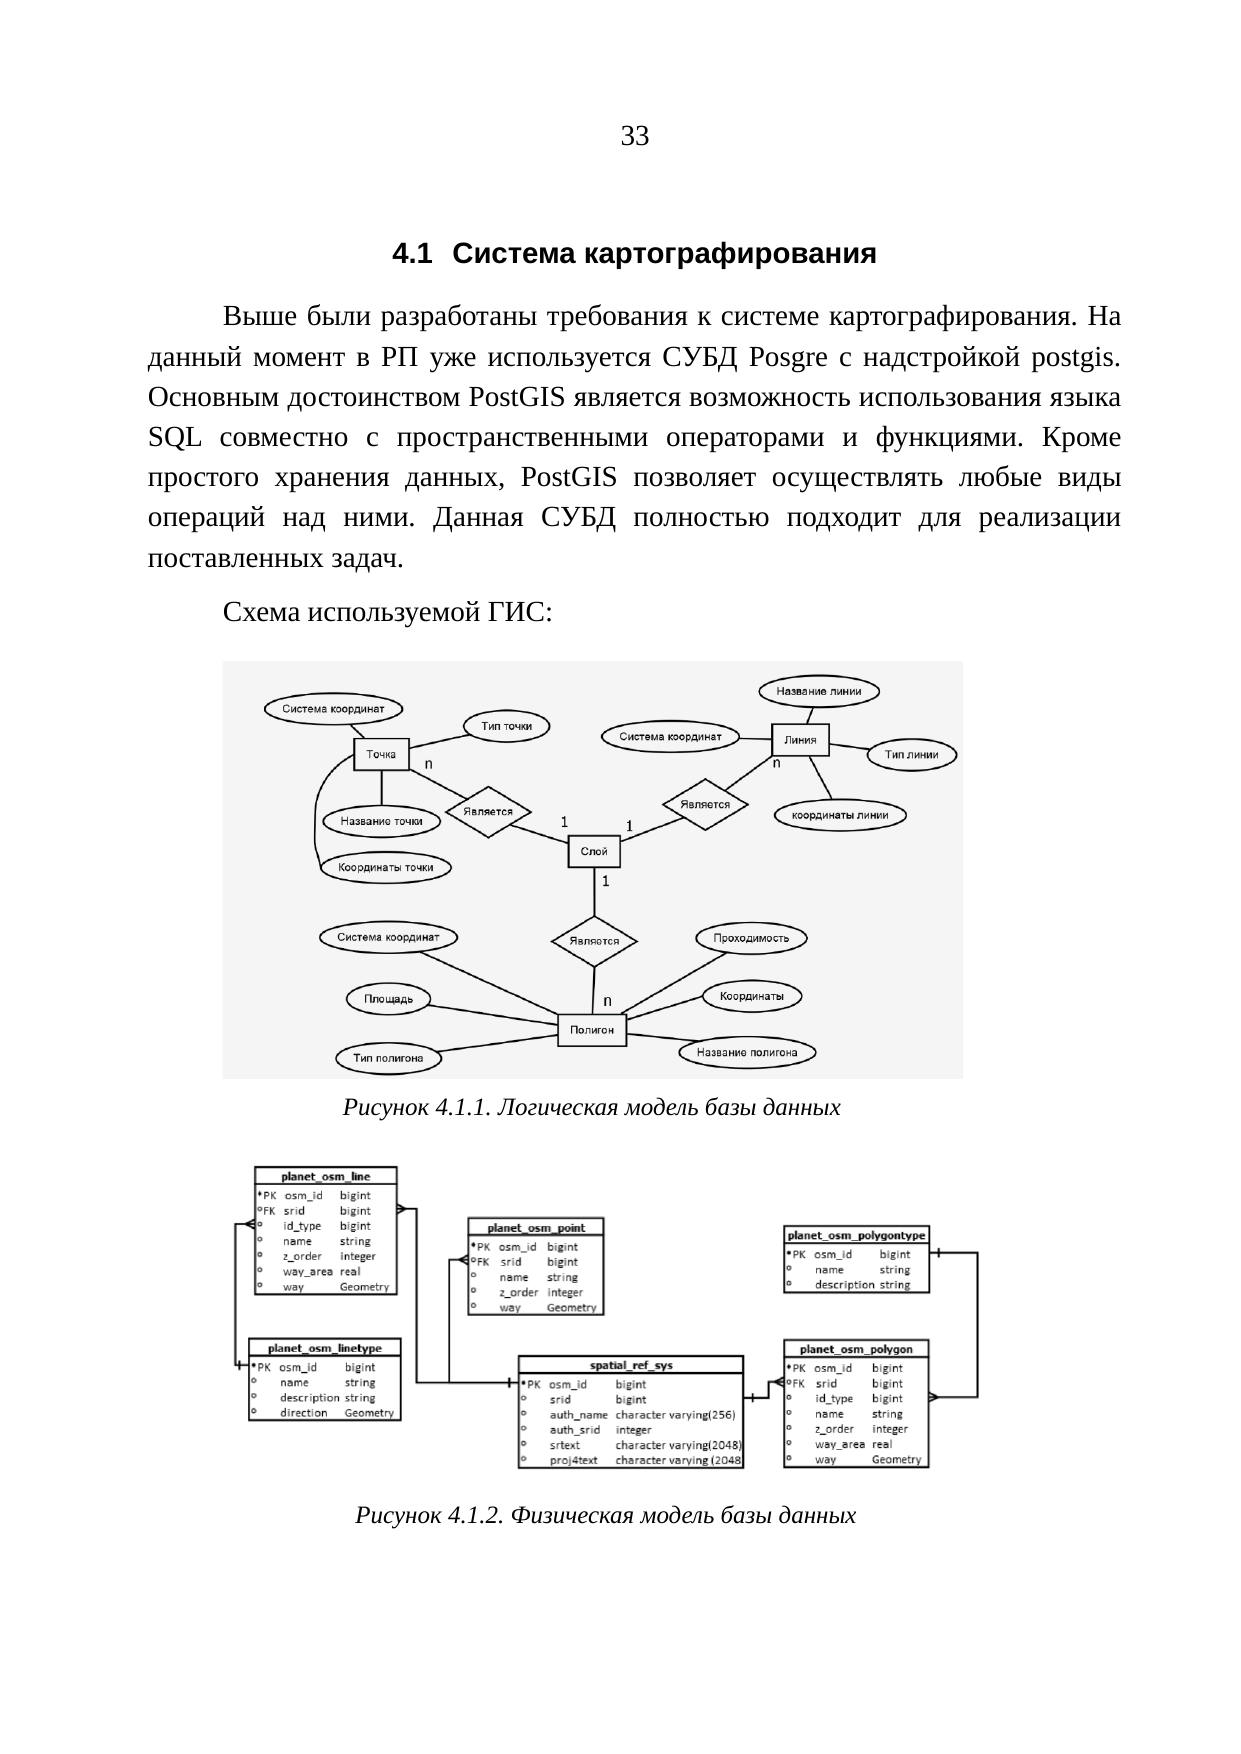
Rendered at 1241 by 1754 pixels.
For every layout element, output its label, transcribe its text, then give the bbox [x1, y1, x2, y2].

text Рисунок 4.1.2. Физическая модель базы данных [223, 1487, 991, 1529]
text Выше были разработаны требования к системе картографирования. На данный момент в РП уже используется СУБД Posgre с надстройкой postgis. Основным достоинством PostGIS является возможность использования языка SQL совместно с пространственными операторами и функциями. Кроме простого хранения данных, PostGIS позволяет осуществлять любые виды операций над ними. Данная СУБД полностью подходит для реализации поставленных задач. [148, 298, 1122, 573]
picture [222, 1155, 992, 1487]
text Рисунок 4.1.1. Логическая модель базы данных [223, 1079, 963, 1121]
text Схема используемой ГИС: [148, 594, 1122, 628]
subtitle Система картографирования [148, 236, 1122, 270]
picture [222, 661, 964, 1079]
